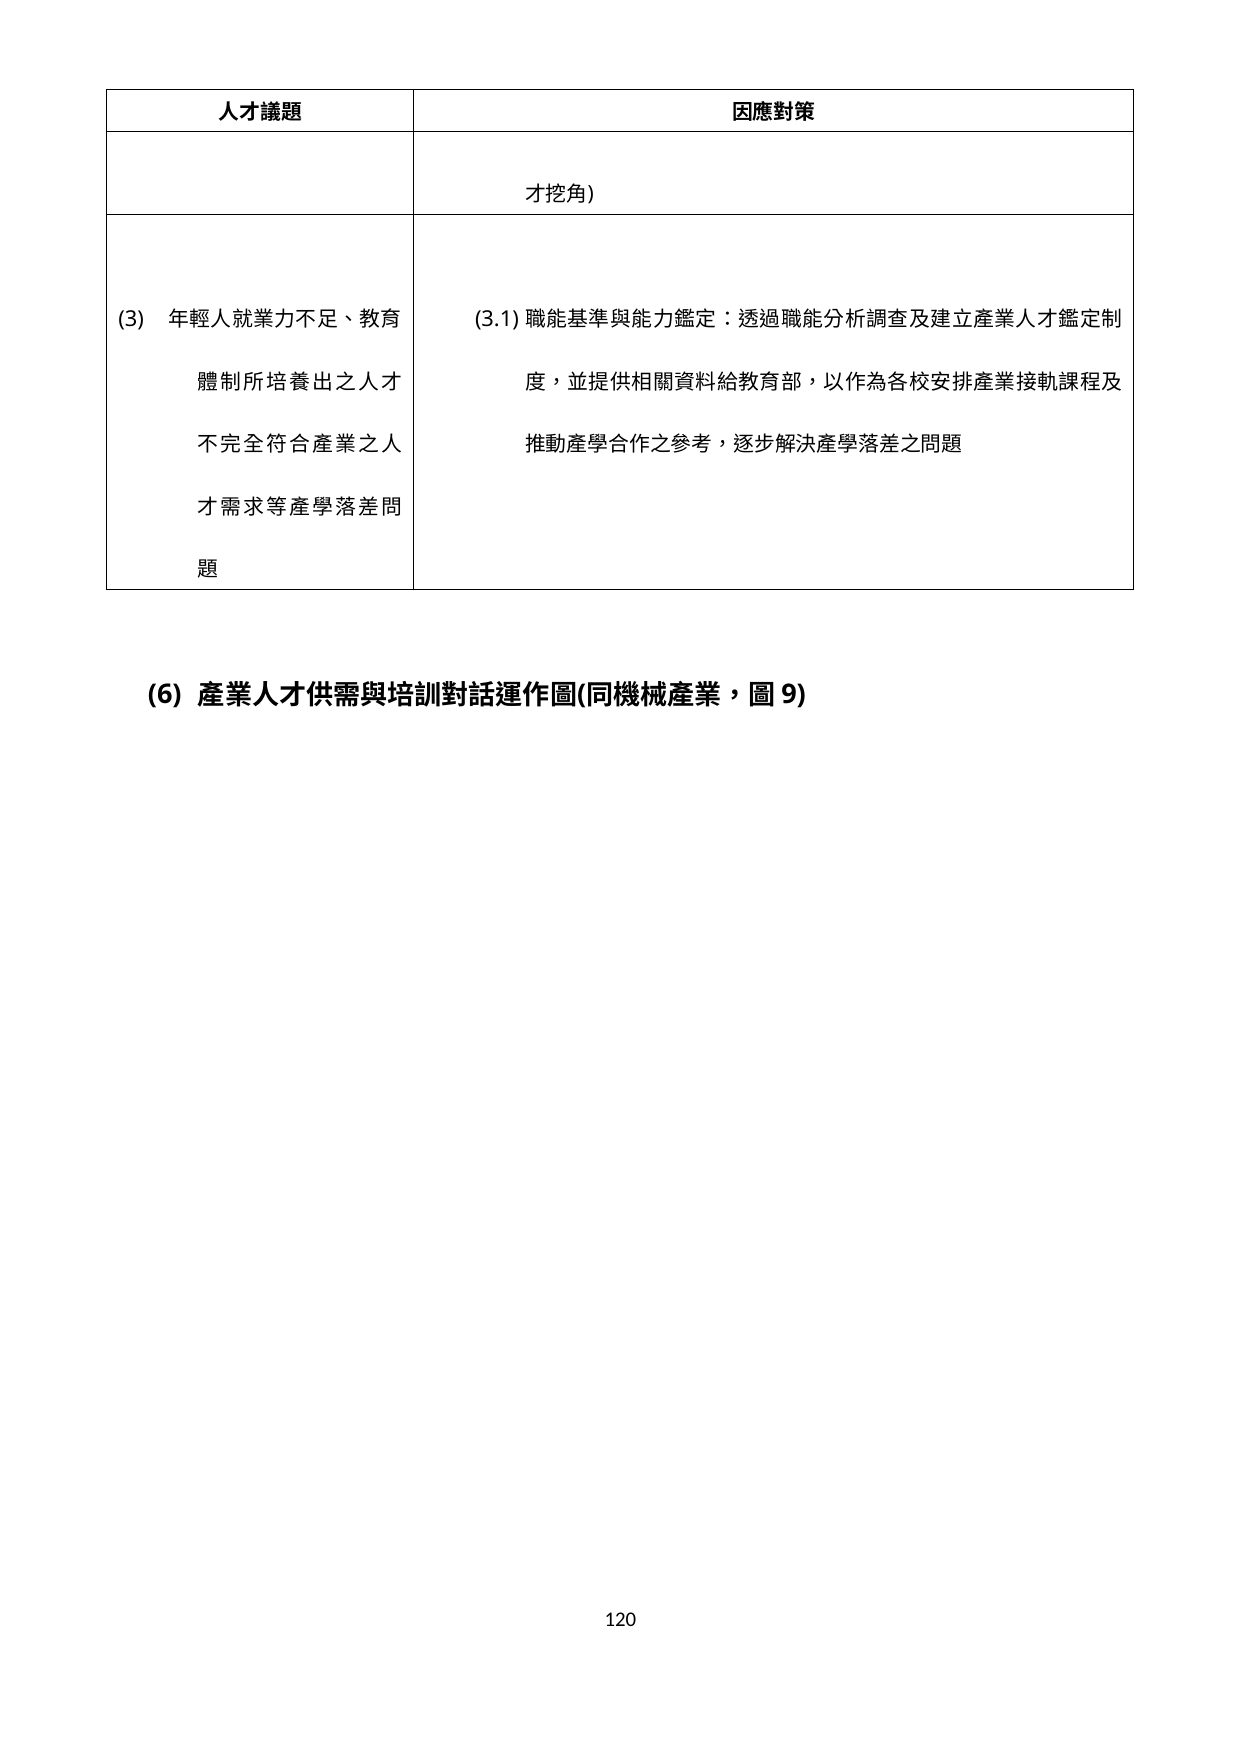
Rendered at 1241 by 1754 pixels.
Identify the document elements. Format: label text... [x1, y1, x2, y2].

table_header 人才議題 [107, 90, 413, 131]
table_cell 才挖角) [414, 132, 1133, 214]
table_header 因應對策 [414, 90, 1133, 131]
table_cell [107, 132, 413, 214]
list 產業人才供需與培訓對話運作圖(同機械產業，圖9) [148, 651, 1092, 714]
table_cell 職能基準與能力鑑定：透過職能分析調查及建立產業人才鑑定制度，並提供相關資料給教育部，以作為各校安排產業接軌課程及推動產學合作之參考，逐步解決產學落差之問題 [414, 215, 1133, 589]
table_cell 年輕人就業力不足、教育體制所培養出之人才不完全符合產業之人才需求等產學落差問題 [107, 215, 413, 589]
